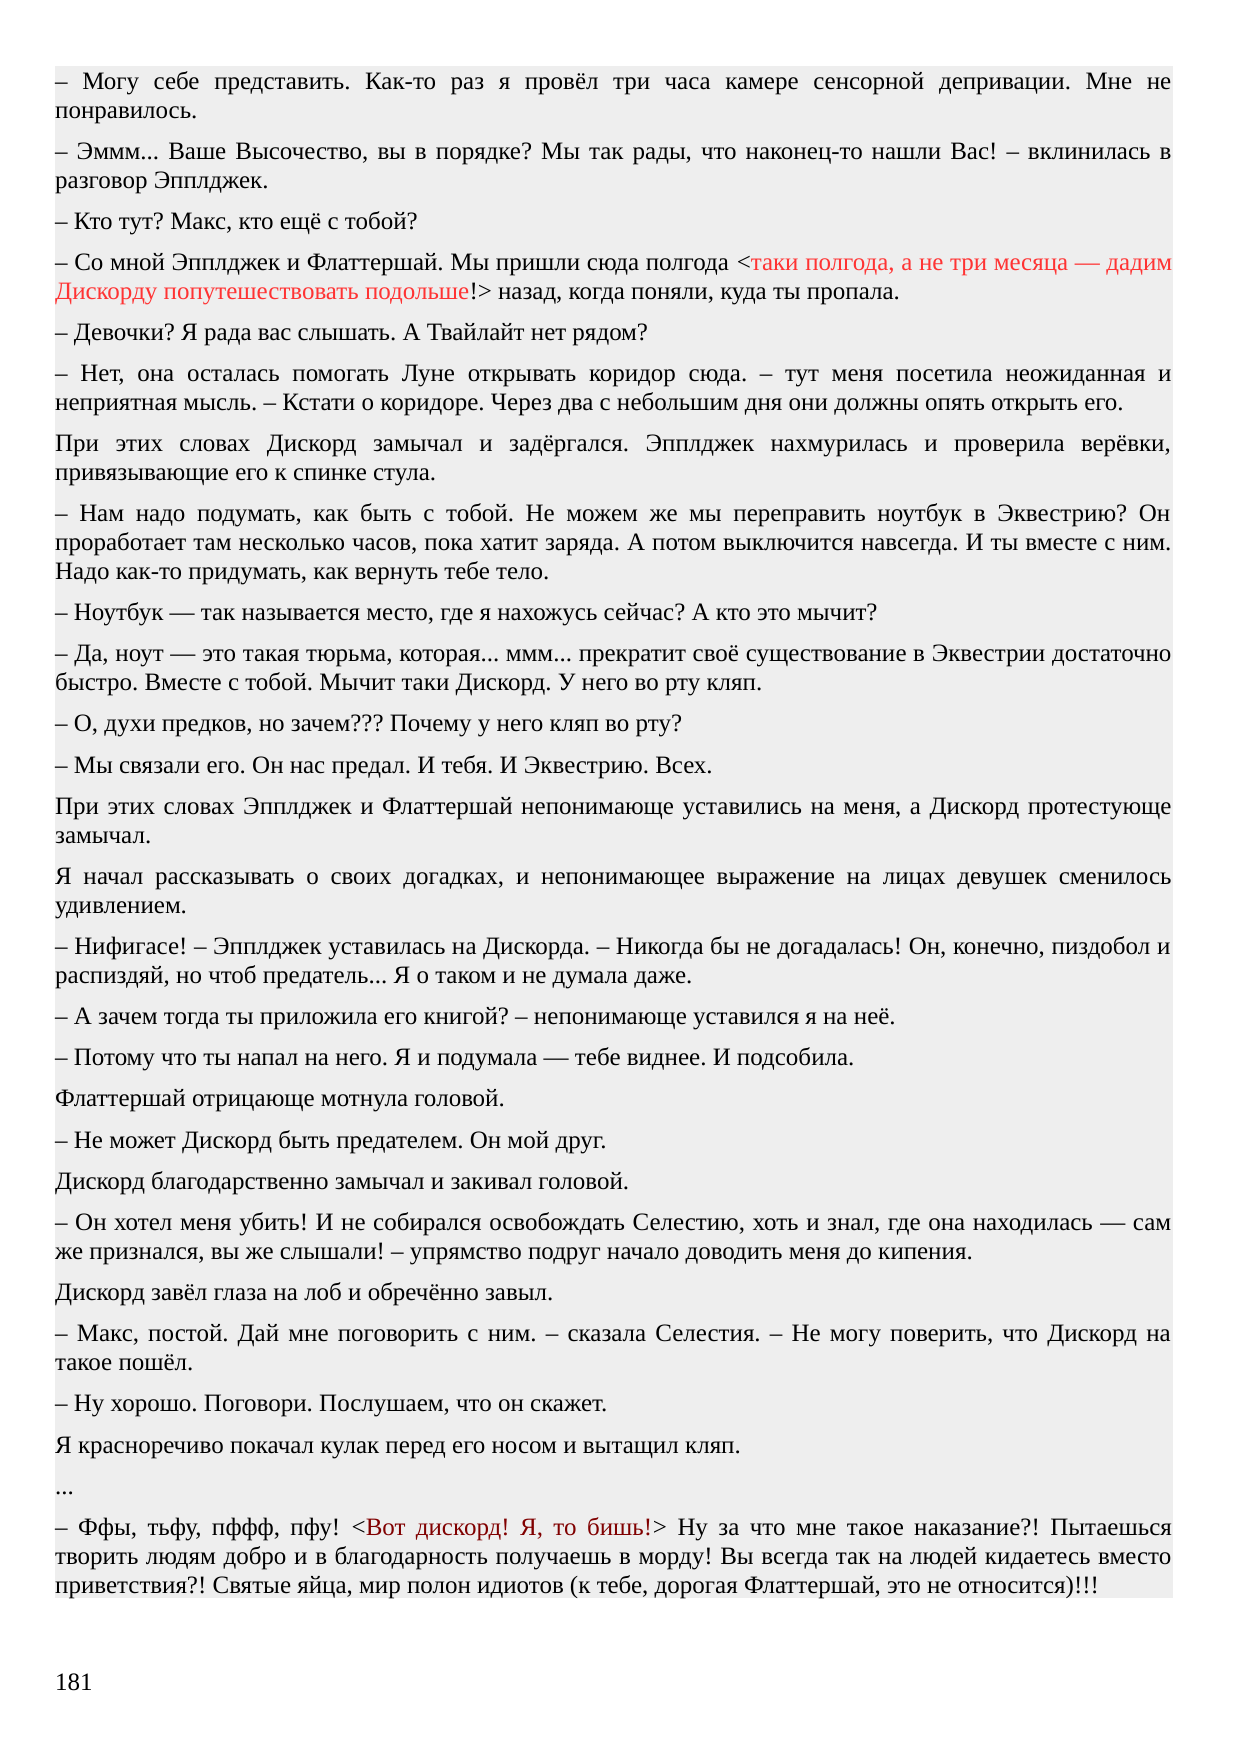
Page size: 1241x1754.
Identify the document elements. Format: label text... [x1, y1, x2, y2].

text Дискорд завёл глаза на лоб и обречённо завыл. [55, 1277, 1173, 1306]
text – Нам надо подумать, как быть с тобой. Не можем же мы переправить ноутбук в Эквестрию? Он проработает там несколько часов, пока хатит заряда. А потом выключится навсегда. И ты вместе с ним. Надо как-то придумать, как вернуть тебе тело. [55, 498, 1173, 585]
text – Девочки? Я рада вас слышать. А Твайлайт нет рядом? [55, 317, 1173, 346]
text Дискорд благодарственно замычал и закивал головой. [55, 1166, 1173, 1195]
text – Со мной Эпплджек и Флаттершай. Мы пришли сюда полгода <таки полгода, а не три месяца — дадим Дискорду попутешествовать подольше!> назад, когда поняли, куда ты пропала. [55, 247, 1173, 305]
text При этих словах Дискорд замычал и задёргался. Эпплджек нахмурилась и проверила верёвки, привязывающие его к спинке стула. [55, 428, 1173, 486]
text – Мы связали его. Он нас предал. И тебя. И Эквестрию. Всех. [55, 750, 1173, 778]
text – Макс, постой. Дай мне поговорить с ним. – сказала Селестия. – Не могу поверить, что Дискорд на такое пошёл. [55, 1318, 1173, 1376]
text – Да, ноут — это такая тюрьма, которая... ммм... прекратит своё существование в Эквестрии достаточно быстро. Вместе с тобой. Мычит таки Дискорд. У него во рту кляп. [55, 638, 1173, 696]
text – А зачем тогда ты приложила его книгой? – непонимающе уставился я на неё. [55, 1001, 1173, 1030]
text Я красноречиво покачал кулак перед его носом и вытащил кляп. [55, 1430, 1173, 1458]
text При этих словах Эпплджек и Флаттершай непонимающе уставились на меня, а Дискорд протестующе замычал. [55, 791, 1173, 848]
text – О, духи предков, но зачем??? Почему у него кляп во рту? [55, 708, 1173, 737]
text ... [55, 1471, 1173, 1500]
text – Нет, она осталась помогать Луне открывать коридор сюда. – тут меня посетила неожиданная и неприятная мысль. – Кстати о коридоре. Через два с небольшим дня они должны опять открыть его. [55, 358, 1173, 416]
text – Ффы, тьфу, пффф, пфу! <Вот дискорд! Я, то бишь!> Ну за что мне такое наказание?! Пытаешься творить людям добро и в благодарность получаешь в морду! Вы всегда так на людей кидаетесь вместо приветствия?! Святые яйца, мир полон идиотов (к тебе, дорогая Флаттершай, это не относится)!!! [55, 1512, 1173, 1598]
text – Не может Дискорд быть предателем. Он мой друг. [55, 1125, 1173, 1153]
text – Он хотел меня убить! И не собирался освобождать Селестию, хоть и знал, где она находилась — сам же признался, вы же слышали! – упрямство подруг начало доводить меня до кипения. [55, 1207, 1173, 1265]
text – Ну хорошо. Поговори. Послушаем, что он скажет. [55, 1388, 1173, 1417]
text – Кто тут? Макс, кто ещё с тобой? [55, 206, 1173, 235]
text – Эммм... Ваше Высочество, вы в порядке? Мы так рады, что наконец-то нашли Вас! – вклинилась в разговор Эпплджек. [55, 136, 1173, 193]
text – Ноутбук — так называется место, где я нахожусь сейчас? А кто это мычит? [55, 597, 1173, 626]
text – Нифигасе! – Эпплджек уставилась на Дискорда. – Никогда бы не догадалась! Он, конечно, пиздобол и распиздяй, но чтоб предатель... Я о таком и не думала даже. [55, 931, 1173, 988]
text Флаттершай отрицающе мотнула головой. [55, 1083, 1173, 1112]
text – Могу себе представить. Как-то раз я провёл три часа камере сенсорной депривации. Мне не понравилось. [55, 66, 1173, 123]
text – Потому что ты напал на него. Я и подумала — тебе виднее. И подсобила. [55, 1042, 1173, 1071]
text Я начал рассказывать о своих догадках, и непонимающее выражение на лицах девушек сменилось удивлением. [55, 861, 1173, 918]
